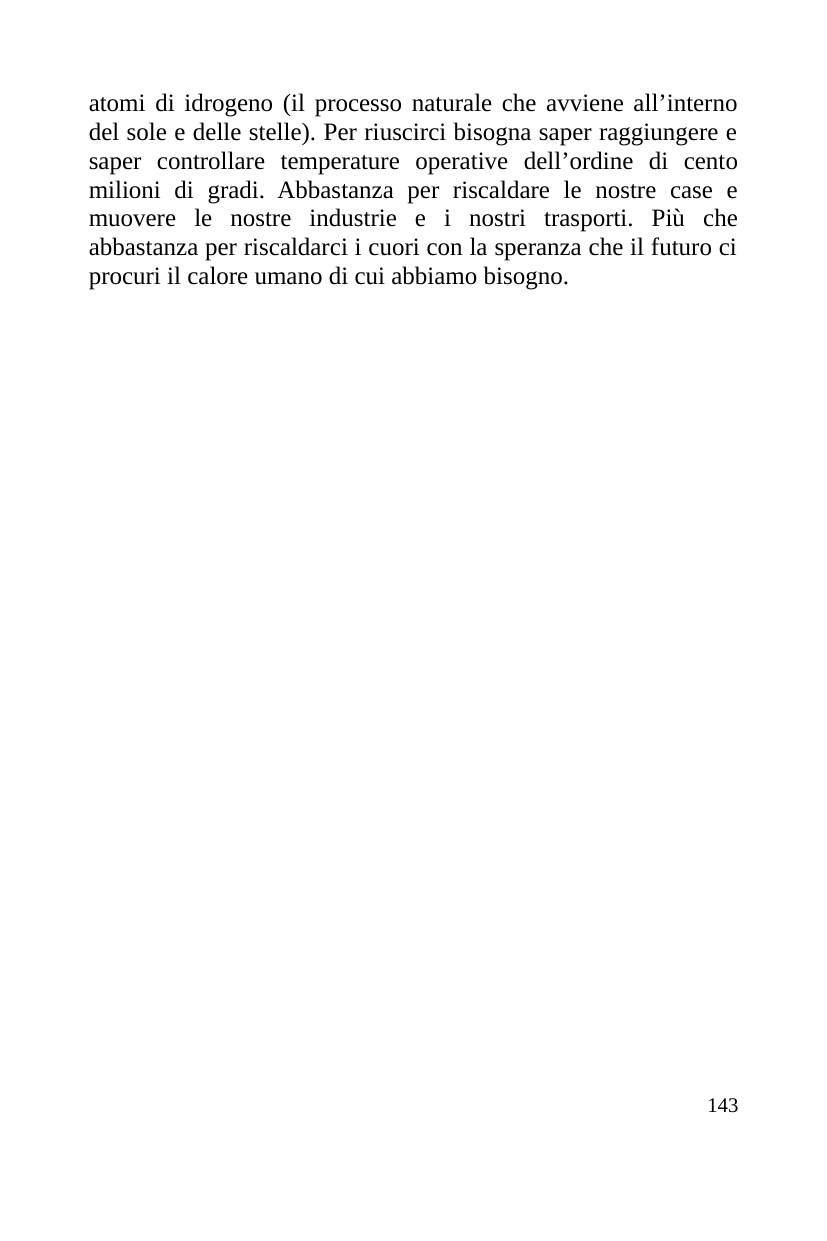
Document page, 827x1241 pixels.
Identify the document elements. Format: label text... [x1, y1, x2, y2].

text atomi di idrogeno (il processo naturale che avviene all’interno del sole e delle stelle). Per riuscirci bisogna saper raggiungere e saper controllare temperature operative dell’ordine di cento milioni di gradi. Abbastanza per riscaldare le nostre case e muovere le nostre industrie e i nostri trasporti. Più che abbastanza per riscaldarci i cuori con la speranza che il futuro ci procuri il calore umano di cui abbiamo bisogno. [88, 88, 738, 290]
